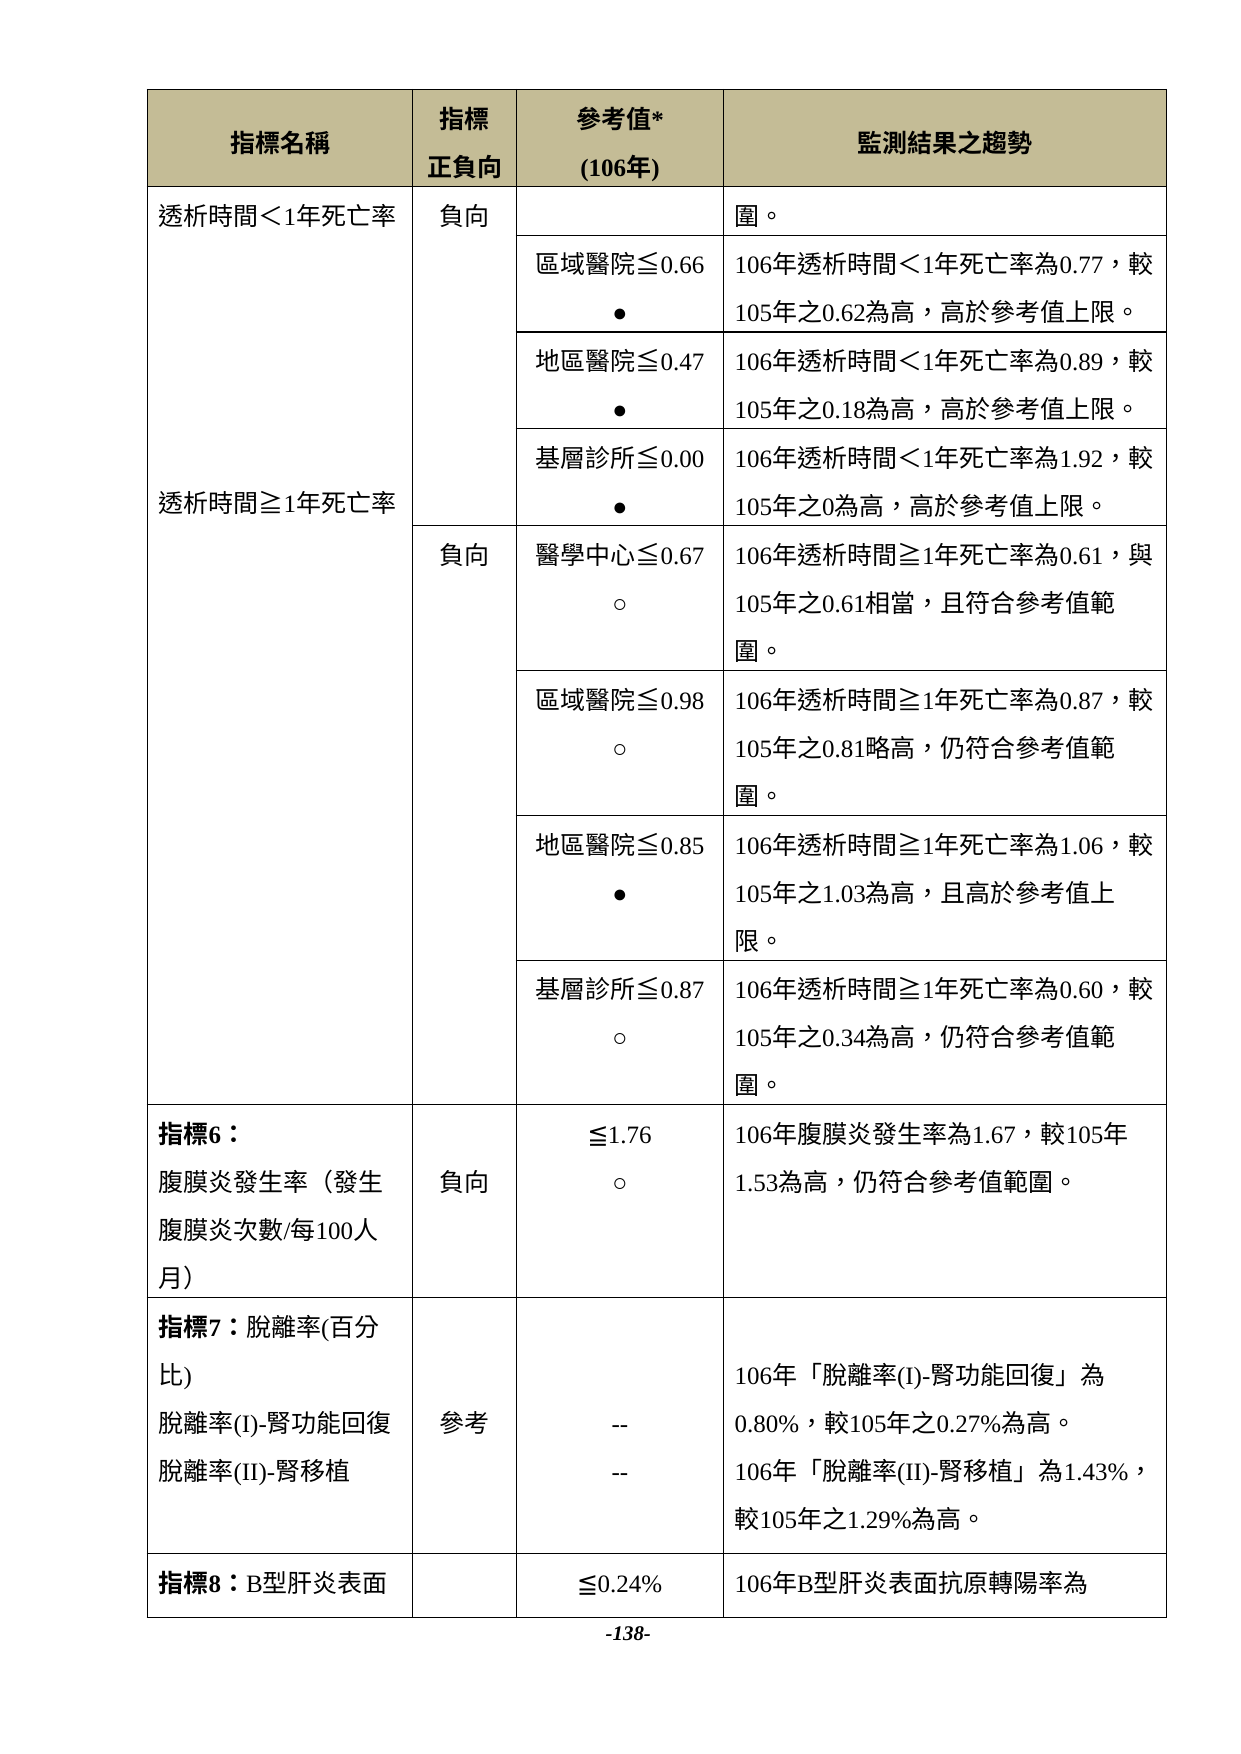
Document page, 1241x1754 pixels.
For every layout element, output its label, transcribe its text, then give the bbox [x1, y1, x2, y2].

table_cell 負向 [413, 187, 516, 525]
table_cell 圍。 [724, 187, 1166, 234]
table_cell 指標8：B型肝炎表面 [148, 1554, 412, 1617]
table_cell 基層診所≦0.00 ● [517, 429, 723, 525]
table_cell 106年腹膜炎發生率為1.67，較105年1.53為高，仍符合參考值範圍。 [724, 1105, 1166, 1297]
table_cell 106年透析時間≧1年死亡率為0.87，較105年之0.81略高，仍符合參考值範圍。 [724, 671, 1166, 815]
table_header 指標 正負向 [413, 90, 516, 186]
table_cell 地區醫院≦0.47 ● [517, 333, 723, 428]
table_header 指標名稱 [148, 90, 412, 186]
table_cell 透析時間＜1年死亡率 透析時間≧1年死亡率 [148, 187, 412, 1104]
table_cell -- -- [517, 1298, 723, 1553]
table_cell 區域醫院≦0.98 ○ [517, 671, 723, 815]
table_cell [413, 1554, 516, 1617]
table_cell 指標6： 腹膜炎發生率（發生腹膜炎次數/每100人月） [148, 1105, 412, 1297]
table_cell 地區醫院≦0.85 ● [517, 816, 723, 959]
table_cell 106年「脫離率(I)-腎功能回復」為0.80%，較105年之0.27%為高。 106年「脫離率(II)-腎移植」為1.43%，較105年之1.29%為高。 [724, 1298, 1166, 1553]
table_cell ≦1.76 ○ [517, 1105, 723, 1297]
table_cell 區域醫院≦0.66 ● [517, 236, 723, 331]
table_cell 負向 [413, 1105, 516, 1297]
table_cell [517, 187, 723, 234]
table_cell 106年透析時間＜1年死亡率為1.92，較 105年之0為高，高於參考值上限。 [724, 429, 1166, 525]
table_cell 106年透析時間≧1年死亡率為0.60，較105年之0.34為高，仍符合參考值範圍。 [724, 961, 1166, 1104]
table_cell 參考 [413, 1298, 516, 1553]
table_cell 106年透析時間≧1年死亡率為0.61，與105年之0.61相當，且符合參考值範圍。 [724, 526, 1166, 670]
table_cell 基層診所≦0.87 ○ [517, 961, 723, 1104]
table_cell 指標7：脫離率(百分比) 脫離率(I)-腎功能回復 脫離率(II)-腎移植 [148, 1298, 412, 1553]
table_cell 106年透析時間＜1年死亡率為0.77，較105年之0.62為高，高於參考值上限。 [724, 236, 1166, 331]
table_cell 醫學中心≦0.67 ○ [517, 526, 723, 670]
table_cell 106年透析時間＜1年死亡率為0.89，較105年之0.18為高，高於參考值上限。 [724, 333, 1166, 428]
table_cell 106年透析時間≧1年死亡率為1.06，較105年之1.03為高，且高於參考值上限。 [724, 816, 1166, 959]
table_cell 負向 [413, 526, 516, 1104]
table_cell 106年B型肝炎表面抗原轉陽率為 [724, 1554, 1166, 1617]
table_cell ≦0.24% [517, 1554, 723, 1617]
table_header 監測結果之趨勢 [724, 90, 1166, 186]
table_header 參考值* (106年) [517, 90, 723, 186]
